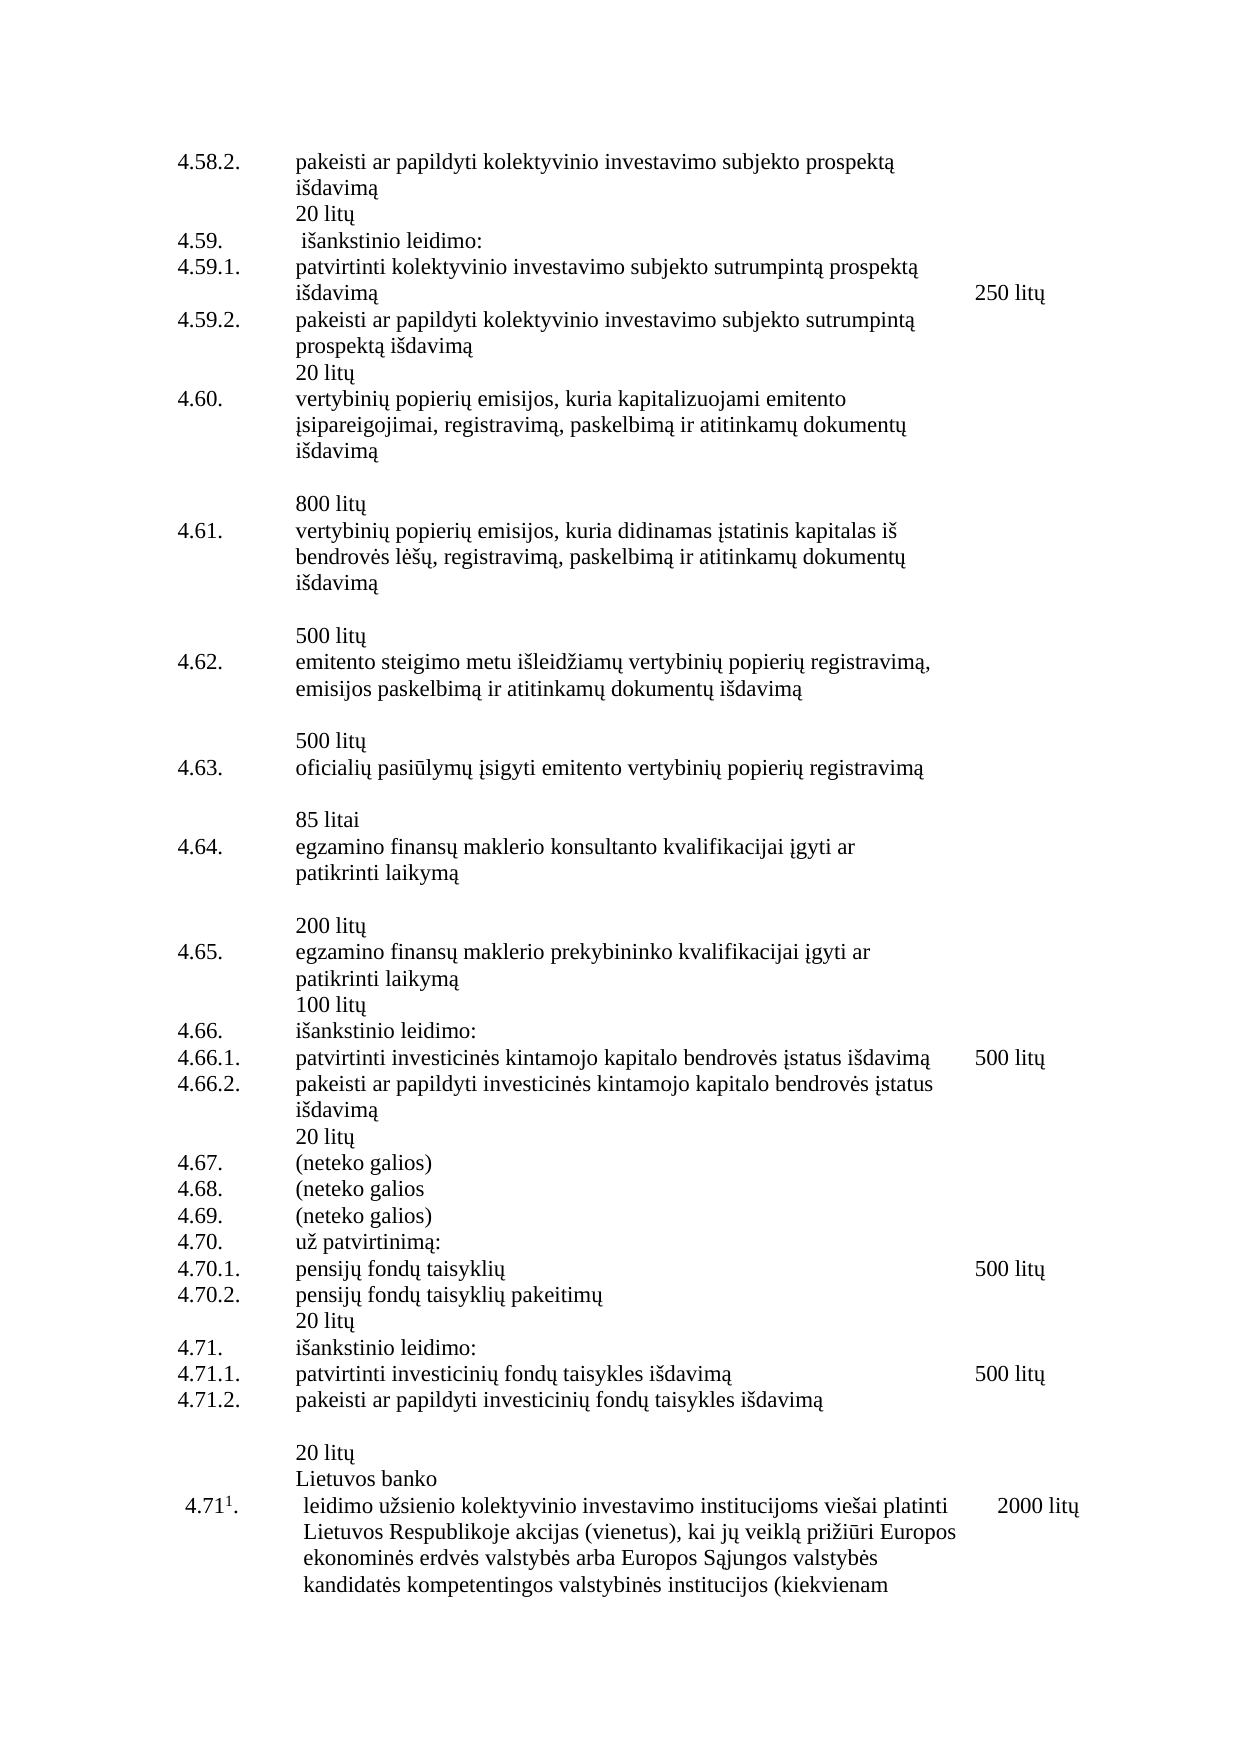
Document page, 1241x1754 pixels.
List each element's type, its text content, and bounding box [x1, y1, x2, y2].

text 4.60. vertybinių popierių emisijos, kuria kapitalizuojami emitento įsipareigojimai, registravimą, paskelbimą ir atitinkamų dokumentų išdavimą 800 litų [177, 385, 945, 517]
text 4.71.1. patvirtinti investicinių fondų taisykles išdavimą 500 litų [177, 1360, 1181, 1386]
table_header leidimo užsienio kolektyvinio investavimo institucijoms viešai platinti Lietuvos Respublikoje akcijas (vienetus), kai jų veiklą prižiūri Europos ekonominės erdvės valstybės arba Europos Sąjungos valstybės kandidatės kompetentingos valstybinės institucijos (kiekvienam [292, 1492, 986, 1597]
text prospektą išdavimą 20 litų [177, 332, 945, 385]
text 4.71. išankstinio leidimo: [177, 1334, 945, 1360]
text 4.58.2. pakeisti ar papildyti kolektyvinio investavimo subjekto prospektą [177, 148, 945, 174]
text 4.70.1. pensijų fondų taisyklių 500 litų [177, 1254, 1167, 1281]
text 4.66.1. patvirtinti investicinės kintamojo kapitalo bendrovės įstatus išdavimą 500 litų [177, 1044, 1078, 1070]
text išdavimą 20 litų [177, 174, 945, 227]
text 4.71.2. pakeisti ar papildyti investicinių fondų taisykles išdavimą 20 litų [177, 1386, 945, 1465]
text 4.67. (neteko galios) [177, 1149, 945, 1176]
text 4.70. už patvirtinimą: [177, 1228, 945, 1254]
text 4.65. egzamino finansų maklerio prekybininko kvalifikacijai įgyti ar [177, 938, 945, 965]
text 4.66.2. pakeisti ar papildyti investicinės kintamojo kapitalo bendrovės įstatus [177, 1070, 945, 1096]
text 4.70.2. pensijų fondų taisyklių pakeitimų 20 litų [177, 1281, 945, 1334]
table_header 4.711. [174, 1492, 292, 1597]
table_header 2000 litų [986, 1492, 1144, 1597]
text 4.63. oficialių pasiūlymų įsigyti emitento vertybinių popierių registravimą 85 litai [177, 754, 945, 833]
text išdavimą 250 litų [177, 279, 1107, 306]
text 4.69. (neteko galios) [177, 1202, 945, 1228]
text 4.68. (neteko galios [177, 1176, 945, 1202]
text išdavimą 20 litų [177, 1096, 945, 1149]
text 4.66. išankstinio leidimo: [177, 1017, 945, 1044]
text 4.59.2. pakeisti ar papildyti kolektyvinio investavimo subjekto sutrumpintą [177, 306, 945, 332]
text Lietuvos banko [177, 1465, 945, 1492]
text 4.59. išankstinio leidimo: [177, 227, 945, 253]
text 4.61. vertybinių popierių emisijos, kuria didinamas įstatinis kapitalas iš bendrovės lėšų, registravimą, paskelbimą ir atitinkamų dokumentų išdavimą 500 litų [177, 517, 945, 648]
text 4.64. egzamino finansų maklerio konsultanto kvalifikacijai įgyti ar patikrinti laikymą 200 litų [177, 833, 945, 938]
text 4.62. emitento steigimo metu išleidžiamų vertybinių popierių registravimą, emisijos paskelbimą ir atitinkamų dokumentų išdavimą 500 litų [177, 648, 945, 754]
text 4.59.1. patvirtinti kolektyvinio investavimo subjekto sutrumpintą prospektą [177, 253, 974, 279]
text patikrinti laikymą 100 litų [177, 965, 945, 1017]
